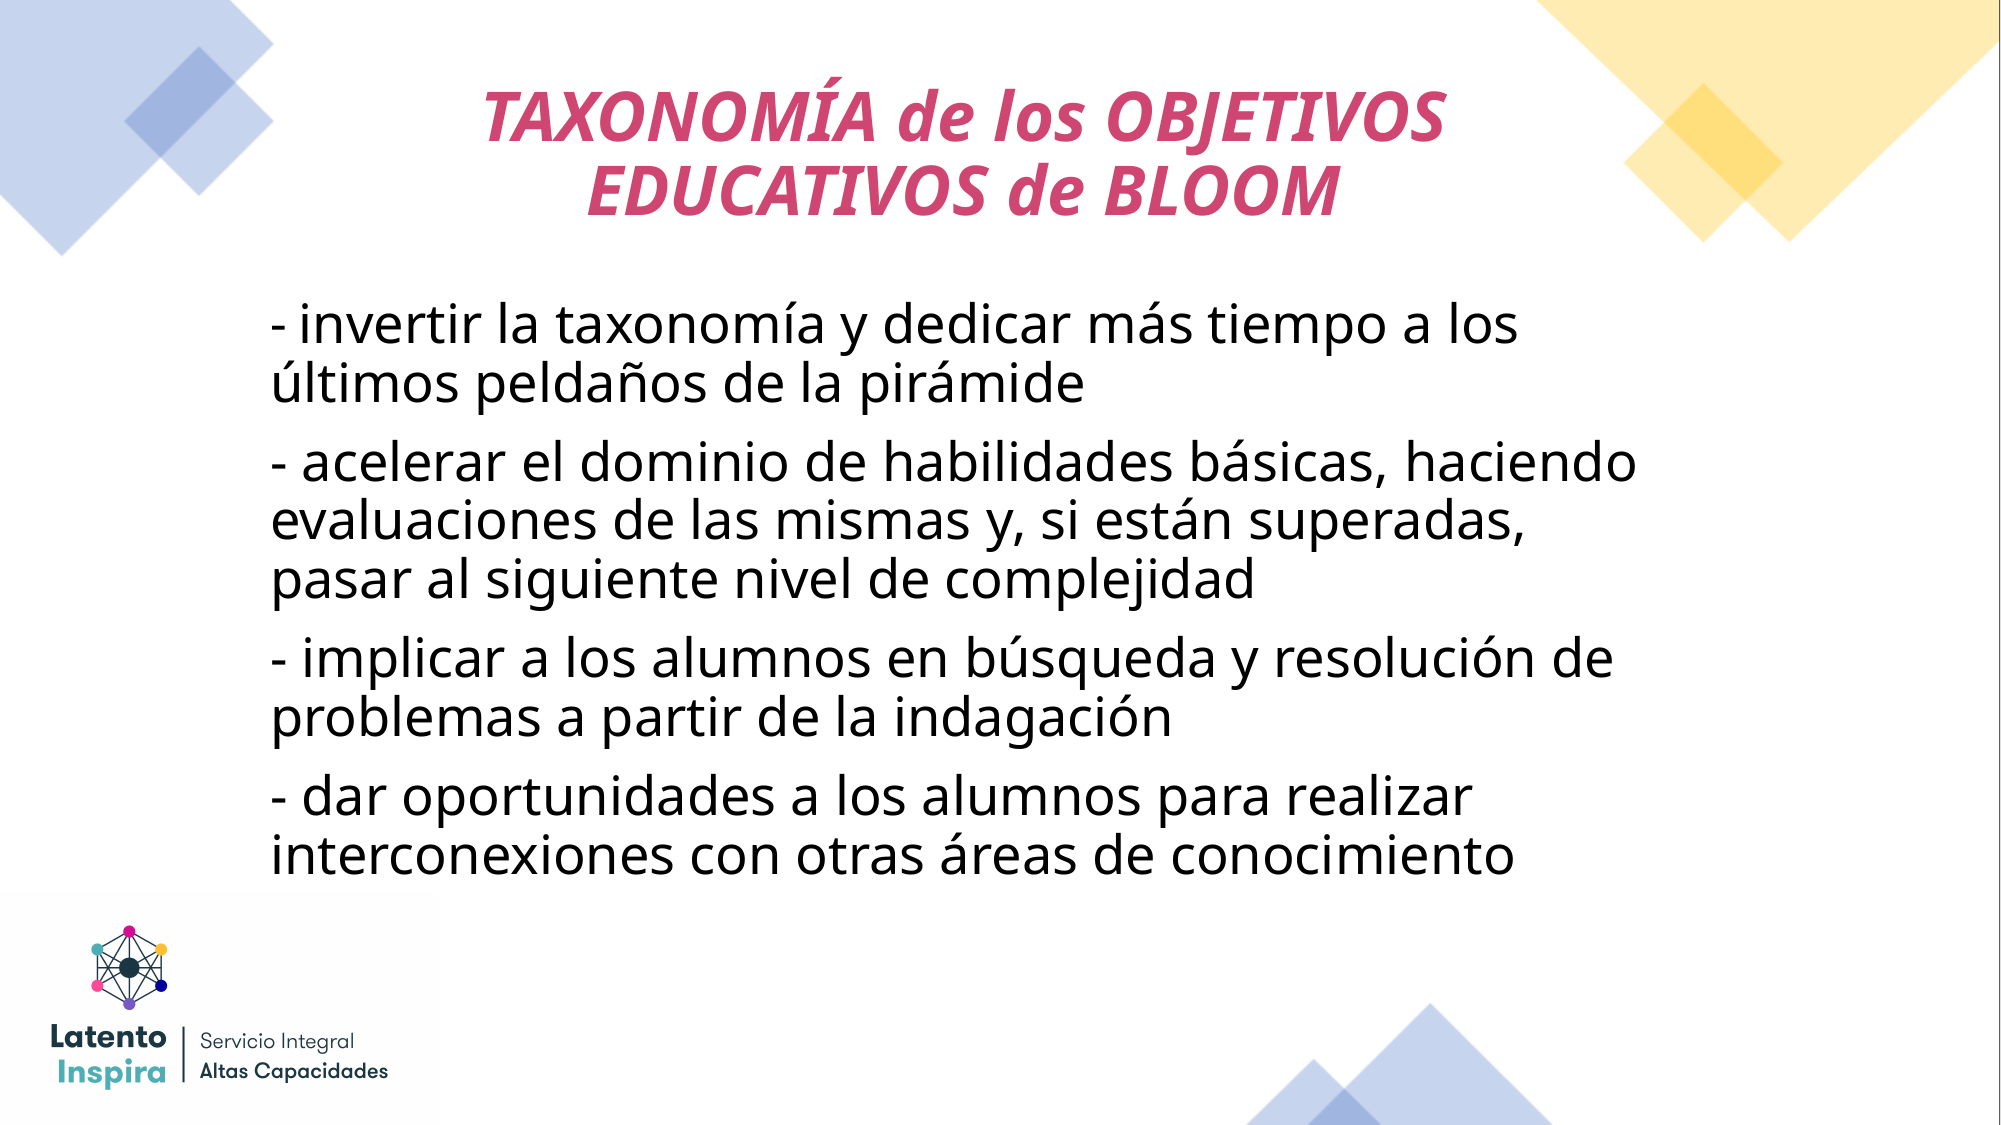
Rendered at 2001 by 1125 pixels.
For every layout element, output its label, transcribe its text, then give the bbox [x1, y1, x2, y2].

subtitle TAXONOMÍA de los OBJETIVOS EDUCATIVOS de BLOOM - invertir la taxonomía y dedicar más tiempo a los últimos peldaños de la pirámide - acelerar el dominio de habilidades básicas, haciendo evaluaciones de las mismas y, si están superadas, pasar al siguiente nivel de complejidad - implicar a los alumnos en búsqueda y resolución de problemas a partir de la indagación - dar oportunidades a los alumnos para realizar interconexiones con otras áreas de conocimiento [255, 0, 1673, 968]
picture [0, 0, 2001, 1125]
